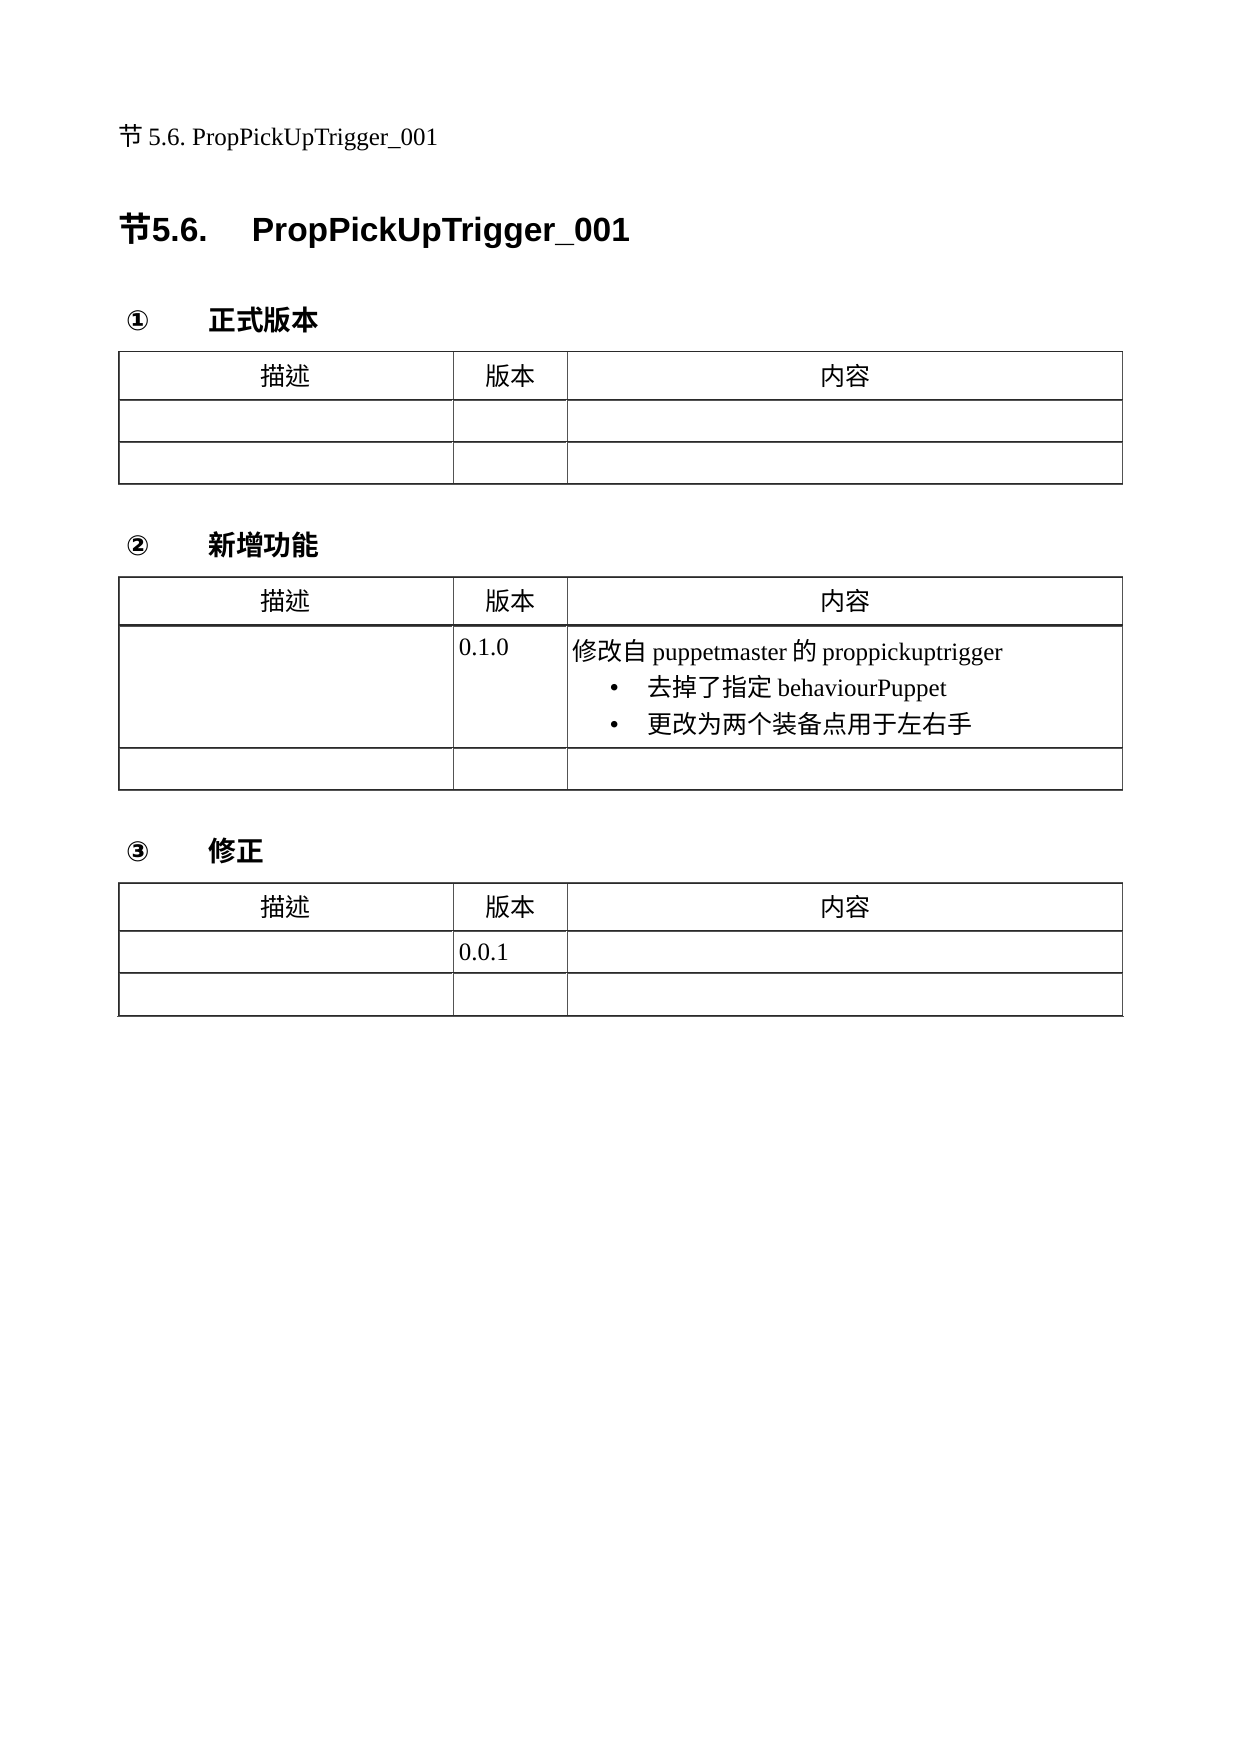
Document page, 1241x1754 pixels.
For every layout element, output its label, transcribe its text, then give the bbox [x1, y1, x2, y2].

subtitle PropPickUpTrigger_001 [118, 202, 1122, 251]
table_cell 修改自puppetmaster的proppickuptrigger 去掉了指定behaviourPuppet 更改为两个装备点用于左右手 [568, 627, 1122, 746]
table_cell 0.0.1 [454, 932, 566, 972]
table_header 描述 [120, 885, 452, 929]
table_cell [120, 749, 452, 788]
table_cell [120, 443, 452, 483]
subtitle 新增功能 [118, 526, 1122, 564]
table_cell [568, 932, 1122, 972]
table_cell [120, 627, 452, 746]
table_cell [568, 443, 1122, 483]
table_header 版本 [454, 579, 566, 624]
table_cell [568, 401, 1122, 440]
table_header 版本 [454, 885, 566, 929]
subtitle 正式版本 [118, 300, 1122, 338]
table_cell [568, 974, 1122, 1014]
table_cell [454, 443, 566, 483]
table_header 内容 [568, 353, 1122, 398]
table_header 描述 [120, 579, 452, 624]
table_cell [568, 749, 1122, 788]
table_cell [120, 932, 452, 972]
table_header 描述 [120, 353, 452, 398]
table_cell [454, 974, 566, 1014]
subtitle 修正 [118, 832, 1122, 869]
table_cell 0.1.0 [454, 627, 566, 746]
table_header 版本 [454, 353, 566, 398]
table_header 内容 [568, 885, 1122, 929]
table_cell [454, 401, 566, 440]
table_cell [454, 749, 566, 788]
table_cell [120, 401, 452, 440]
table_cell [120, 974, 452, 1014]
table_header 内容 [568, 579, 1122, 624]
